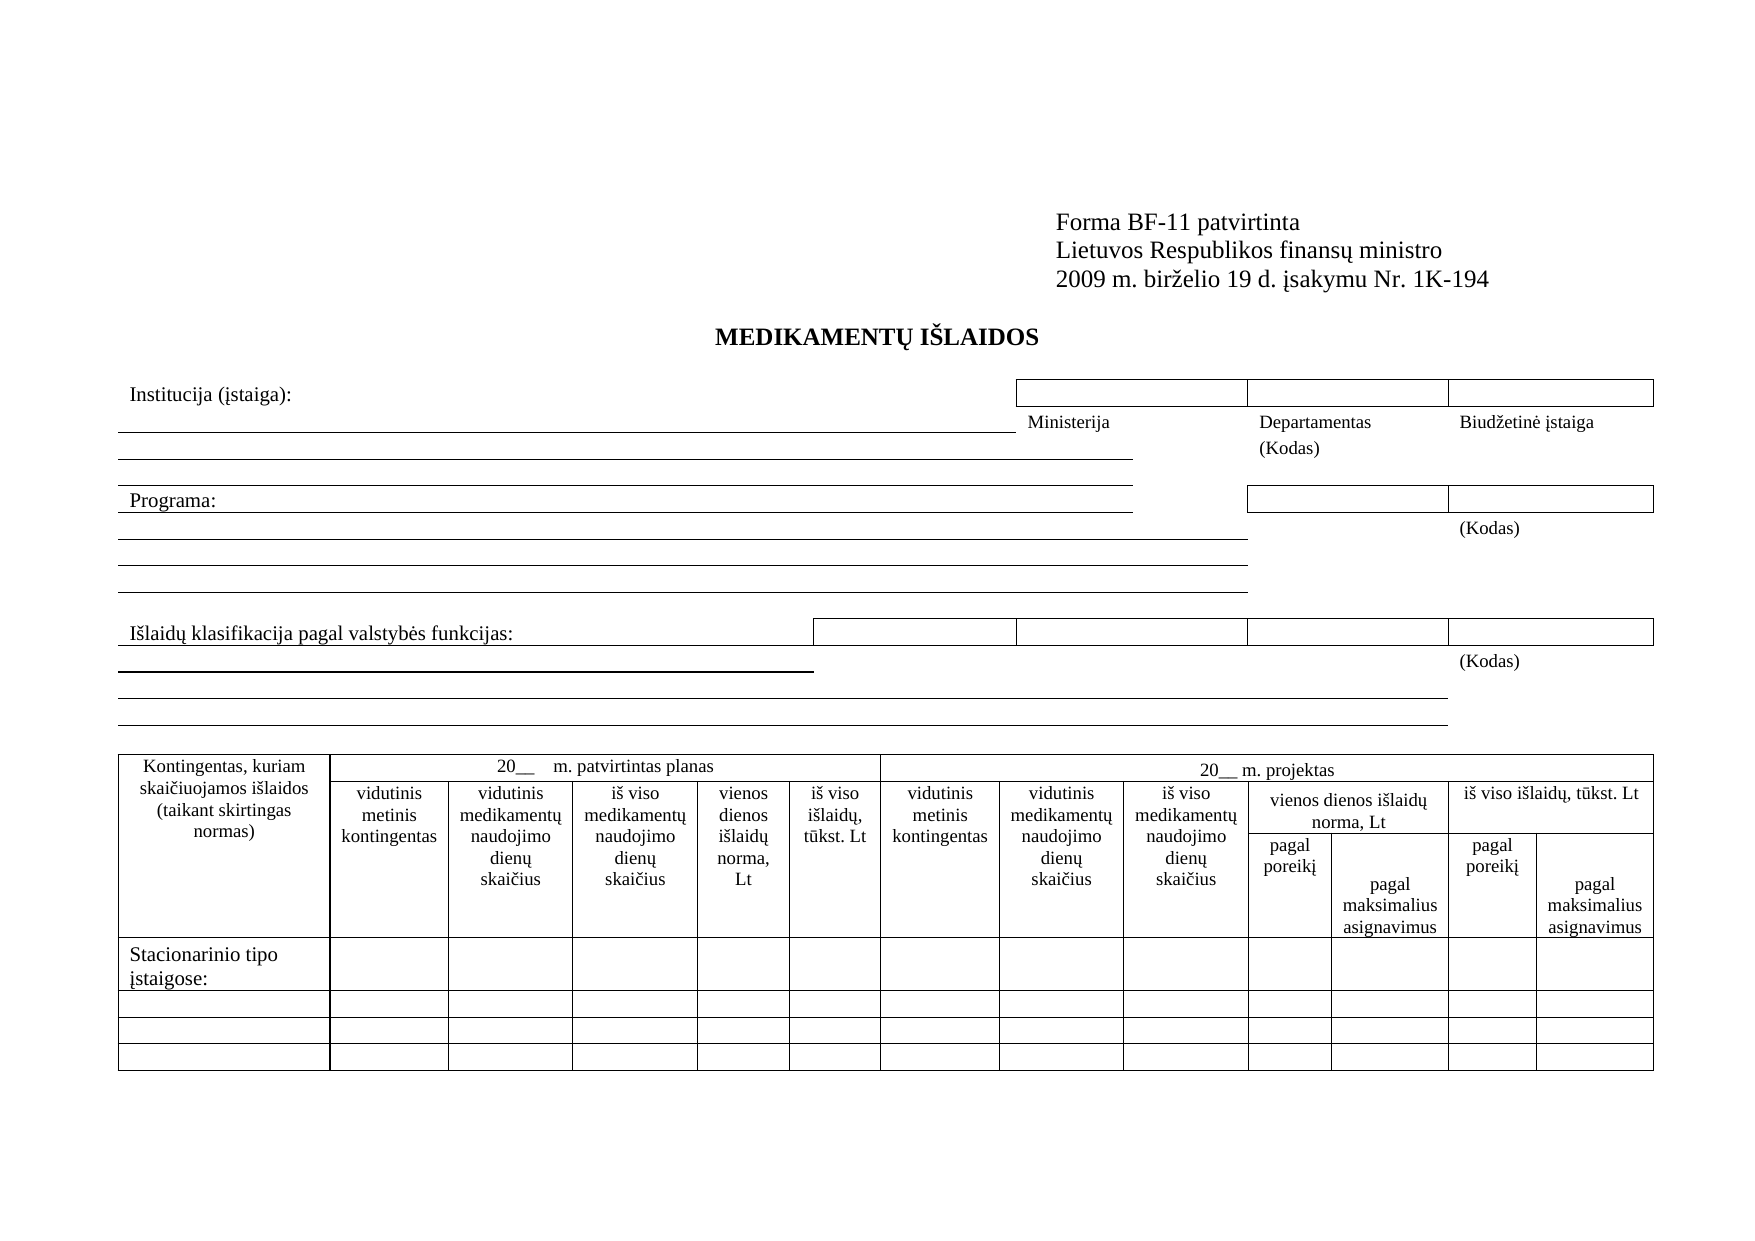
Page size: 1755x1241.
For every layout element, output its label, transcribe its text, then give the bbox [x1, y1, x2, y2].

table_cell [573, 1018, 697, 1043]
table_cell [916, 699, 1016, 724]
table_cell [482, 406, 597, 432]
table_cell vidutinis metinis kontingentas [881, 782, 999, 937]
table_cell [1340, 699, 1448, 724]
table_cell [881, 1018, 999, 1043]
table_cell [384, 513, 482, 538]
table_cell [1448, 698, 1546, 724]
table_cell [814, 513, 916, 538]
text MEDIKAMENTŲ IŠLAIDOS [118, 322, 1636, 350]
table_cell [482, 646, 597, 671]
table_cell [1537, 938, 1653, 990]
table_cell [597, 486, 711, 512]
table_cell [1546, 432, 1653, 459]
table_cell pagal poreikį [1449, 834, 1536, 937]
table_cell [1546, 486, 1653, 512]
table_cell [1124, 1044, 1248, 1070]
table_cell vidutinis metinis kontingentas [331, 782, 448, 937]
table_cell [1332, 1018, 1448, 1043]
table_cell [597, 460, 711, 485]
table_cell [597, 566, 711, 592]
table_cell [1546, 513, 1653, 538]
table_cell [814, 566, 916, 592]
table_cell [1133, 699, 1248, 724]
table_header 20__ m. patvirtintas planas [331, 755, 880, 781]
table_cell [916, 566, 1016, 592]
table_cell [1340, 513, 1448, 538]
table_cell pagal maksimalius asignavimus [1537, 834, 1653, 937]
table_cell [1546, 646, 1653, 671]
text Lietuvos Respublikos finansų ministro [1056, 235, 1636, 264]
table_cell [118, 646, 383, 671]
table_cell [331, 1018, 448, 1043]
table_cell [711, 433, 814, 459]
table_cell [482, 566, 597, 592]
table_cell [1448, 459, 1546, 485]
table_cell [597, 673, 711, 698]
table_cell [1340, 432, 1448, 459]
table_cell [916, 593, 1016, 618]
text 2009 m. birželio 19 d. įsakymu Nr. 1K-194 [1056, 264, 1636, 293]
table_cell [1332, 1044, 1448, 1070]
table_cell [790, 1018, 880, 1043]
text Forma BF-11 patvirtinta [1056, 207, 1636, 235]
table_header [711, 379, 814, 406]
table_header [1133, 380, 1247, 406]
table_cell [482, 486, 597, 512]
table_cell [1537, 1018, 1653, 1043]
table_cell [916, 433, 1016, 459]
table_cell (Kodas) [1448, 646, 1546, 671]
table_cell [1332, 938, 1448, 990]
table_cell [384, 646, 482, 671]
table_cell Išlaidų klasifikacija pagal valstybės funkcijas: [118, 618, 597, 645]
table_cell [711, 540, 814, 565]
table_cell [331, 938, 448, 990]
table_cell [814, 671, 916, 698]
table_cell [698, 1044, 789, 1070]
table_cell [814, 593, 916, 618]
table_cell [597, 433, 711, 459]
table_cell [449, 1044, 572, 1070]
table_cell [118, 566, 383, 592]
table_cell [1000, 938, 1123, 990]
table_cell [881, 938, 999, 990]
table_header [1017, 380, 1133, 406]
table_cell [119, 1044, 329, 1070]
table_cell [449, 991, 572, 1017]
table_cell vidutinis medikamentų naudojimo dienų skaičius [1000, 782, 1123, 937]
table_cell [1449, 486, 1546, 512]
table_cell [881, 1044, 999, 1070]
table_cell [1124, 1018, 1248, 1043]
table_cell [597, 699, 711, 724]
table_cell [384, 699, 482, 724]
table_cell [711, 673, 814, 698]
table_cell [1017, 619, 1133, 645]
table_cell [597, 618, 711, 645]
table_cell [1340, 619, 1448, 645]
table_cell [1448, 565, 1546, 592]
table_cell [1133, 593, 1248, 618]
table_cell [1249, 1018, 1331, 1043]
table_cell [1448, 539, 1546, 565]
table_cell [1016, 513, 1133, 538]
table_cell [1000, 1018, 1123, 1043]
table_header [384, 379, 482, 406]
table_cell [597, 513, 711, 538]
table_cell [698, 991, 789, 1017]
table_cell [1016, 460, 1133, 485]
table_cell pagal maksimalius asignavimus [1332, 834, 1448, 937]
table_cell [1248, 619, 1340, 645]
table_cell [573, 1044, 697, 1070]
table_cell [1248, 646, 1340, 671]
table_cell (Kodas) [1248, 432, 1340, 459]
table_cell [1248, 513, 1340, 538]
table_cell [1340, 592, 1448, 618]
table_cell [384, 673, 482, 698]
table_cell [711, 460, 814, 485]
table_cell [916, 619, 1016, 645]
table_cell Programa: [118, 486, 383, 512]
table_cell [331, 991, 448, 1017]
table_cell iš viso medikamentų naudojimo dienų skaičius [1124, 782, 1248, 937]
table_cell [1016, 432, 1133, 459]
table_cell [814, 460, 916, 485]
table_cell [1016, 671, 1133, 698]
table_cell [1340, 646, 1448, 671]
table_cell [711, 406, 814, 432]
table_cell Ministerija [1016, 407, 1133, 432]
table_cell vidutinis medikamentų naudojimo dienų skaičius [449, 782, 572, 937]
table_header [814, 379, 916, 406]
table_cell [118, 673, 383, 698]
table_cell [384, 566, 482, 592]
table_cell [118, 699, 383, 724]
table_cell [1546, 592, 1653, 618]
table_cell [1248, 671, 1340, 698]
table_cell [1248, 459, 1340, 485]
table_cell [711, 618, 813, 645]
table_cell [790, 1044, 880, 1070]
table_cell [384, 460, 482, 485]
table_cell [1248, 539, 1340, 565]
table_cell [1340, 539, 1448, 565]
table_cell [118, 433, 383, 459]
table_cell [1016, 540, 1133, 565]
table_cell vienos dienos išlaidų norma, Lt [1249, 782, 1448, 832]
table_cell [1124, 938, 1248, 990]
table_cell [597, 540, 711, 565]
table_cell Stacionarinio tipo įstaigose: [119, 938, 329, 990]
table_cell [1249, 938, 1331, 990]
table_cell [1124, 991, 1248, 1017]
table_cell vienos dienos išlaidų norma, Lt [698, 782, 789, 937]
table_header 20__ m. projektas [881, 755, 1653, 781]
table_cell [1546, 459, 1653, 485]
table_cell [814, 433, 916, 459]
table_cell [384, 433, 482, 459]
table_cell [597, 646, 711, 671]
table_cell [1133, 512, 1248, 538]
table_cell [384, 406, 482, 432]
table_cell [1546, 619, 1653, 645]
table_cell [1449, 619, 1546, 645]
table_cell iš viso išlaidų, tūkst. Lt [790, 782, 880, 937]
table_cell [1546, 698, 1653, 724]
table_cell [814, 540, 916, 565]
table_header Institucija (įstaiga): [118, 379, 383, 406]
table_cell (Kodas) [1448, 513, 1546, 538]
table_cell [790, 991, 880, 1017]
table_cell [1133, 485, 1247, 512]
table_cell [1546, 539, 1653, 565]
table_cell [482, 673, 597, 698]
table_cell Biudžetinė įstaiga [1448, 407, 1653, 432]
table_cell [118, 460, 383, 485]
table_cell [711, 566, 814, 592]
table_cell [790, 938, 880, 990]
table_header [1546, 380, 1653, 406]
table_cell [1133, 407, 1248, 432]
table_cell [482, 699, 597, 724]
table_cell [1449, 1018, 1536, 1043]
table_cell [814, 619, 916, 645]
table_cell [1449, 1044, 1536, 1070]
table_cell [1016, 646, 1133, 671]
table_cell [1133, 646, 1248, 671]
table_cell [482, 433, 597, 459]
table_cell [814, 699, 916, 724]
table_cell [1000, 1044, 1123, 1070]
table_cell [449, 938, 572, 990]
table_cell [916, 406, 1016, 432]
table_cell [119, 1018, 329, 1043]
table_cell [1340, 565, 1448, 592]
table_cell [916, 513, 1016, 538]
table_cell [698, 1018, 789, 1043]
table_cell [1133, 432, 1248, 459]
table_cell [711, 593, 814, 618]
table_cell [711, 513, 814, 538]
table_cell [482, 513, 597, 538]
table_cell [1248, 565, 1340, 592]
table_cell [1016, 699, 1133, 724]
table_cell [597, 406, 711, 432]
table_cell [916, 486, 1016, 512]
table_cell [1248, 592, 1340, 618]
table_cell [118, 593, 383, 618]
table_cell [814, 486, 916, 512]
table_cell [916, 540, 1016, 565]
table_cell [118, 406, 383, 432]
table_cell [814, 646, 916, 671]
table_header Kontingentas, kuriam skaičiuojamos išlaidos (taikant skirtingas normas) [119, 755, 329, 937]
table_cell [1248, 486, 1340, 512]
table_header [482, 379, 597, 406]
table_cell [1448, 432, 1546, 459]
table_header [916, 379, 1016, 406]
table_cell [1133, 540, 1248, 565]
table_cell [1133, 671, 1248, 698]
table_cell [119, 991, 329, 1017]
table_cell [1546, 671, 1653, 698]
table_cell [449, 1018, 572, 1043]
table_cell [597, 593, 711, 618]
table_cell [1449, 991, 1536, 1017]
table_cell [1546, 565, 1653, 592]
table_cell [1133, 566, 1248, 592]
table_cell [573, 938, 697, 990]
table_cell iš viso medikamentų naudojimo dienų skaičius [573, 782, 697, 937]
table_cell [916, 646, 1016, 671]
table_cell pagal poreikį [1249, 834, 1331, 937]
table_cell [881, 991, 999, 1017]
table_cell iš viso išlaidų, tūkst. Lt [1449, 782, 1653, 832]
table_cell [916, 671, 1016, 698]
table_cell [1448, 671, 1546, 698]
table_cell [1133, 459, 1248, 485]
table_cell [1249, 1044, 1331, 1070]
table_cell [1537, 991, 1653, 1017]
table_cell [1249, 991, 1331, 1017]
table_cell [1016, 566, 1133, 592]
table_cell [482, 540, 597, 565]
table_cell [1340, 459, 1448, 485]
table_cell [1016, 486, 1133, 512]
table_header [597, 379, 711, 406]
table_cell [1448, 592, 1546, 618]
table_cell [698, 938, 789, 990]
table_header [1248, 380, 1340, 406]
table_cell [916, 460, 1016, 485]
table_cell [1332, 991, 1448, 1017]
table_header [1340, 380, 1448, 406]
table_cell [573, 991, 697, 1017]
table_cell [118, 513, 383, 538]
table_cell [711, 699, 814, 724]
table_cell [1340, 671, 1448, 698]
table_cell [1248, 699, 1340, 724]
table_cell [814, 406, 916, 432]
table_cell Departamentas [1248, 407, 1448, 432]
table_cell [711, 646, 814, 671]
table_cell [1449, 938, 1536, 990]
table_cell [1000, 991, 1123, 1017]
table_cell [482, 460, 597, 485]
table_cell [118, 540, 383, 565]
table_cell [1340, 486, 1448, 512]
table_cell [711, 486, 814, 512]
table_cell [384, 593, 482, 618]
table_cell [1537, 1044, 1653, 1070]
table_cell [384, 486, 482, 512]
table_cell [1133, 619, 1247, 645]
table_header [1449, 380, 1546, 406]
table_cell [1016, 593, 1133, 618]
table_cell [384, 540, 482, 565]
table_cell [331, 1044, 448, 1070]
table_cell [482, 593, 597, 618]
